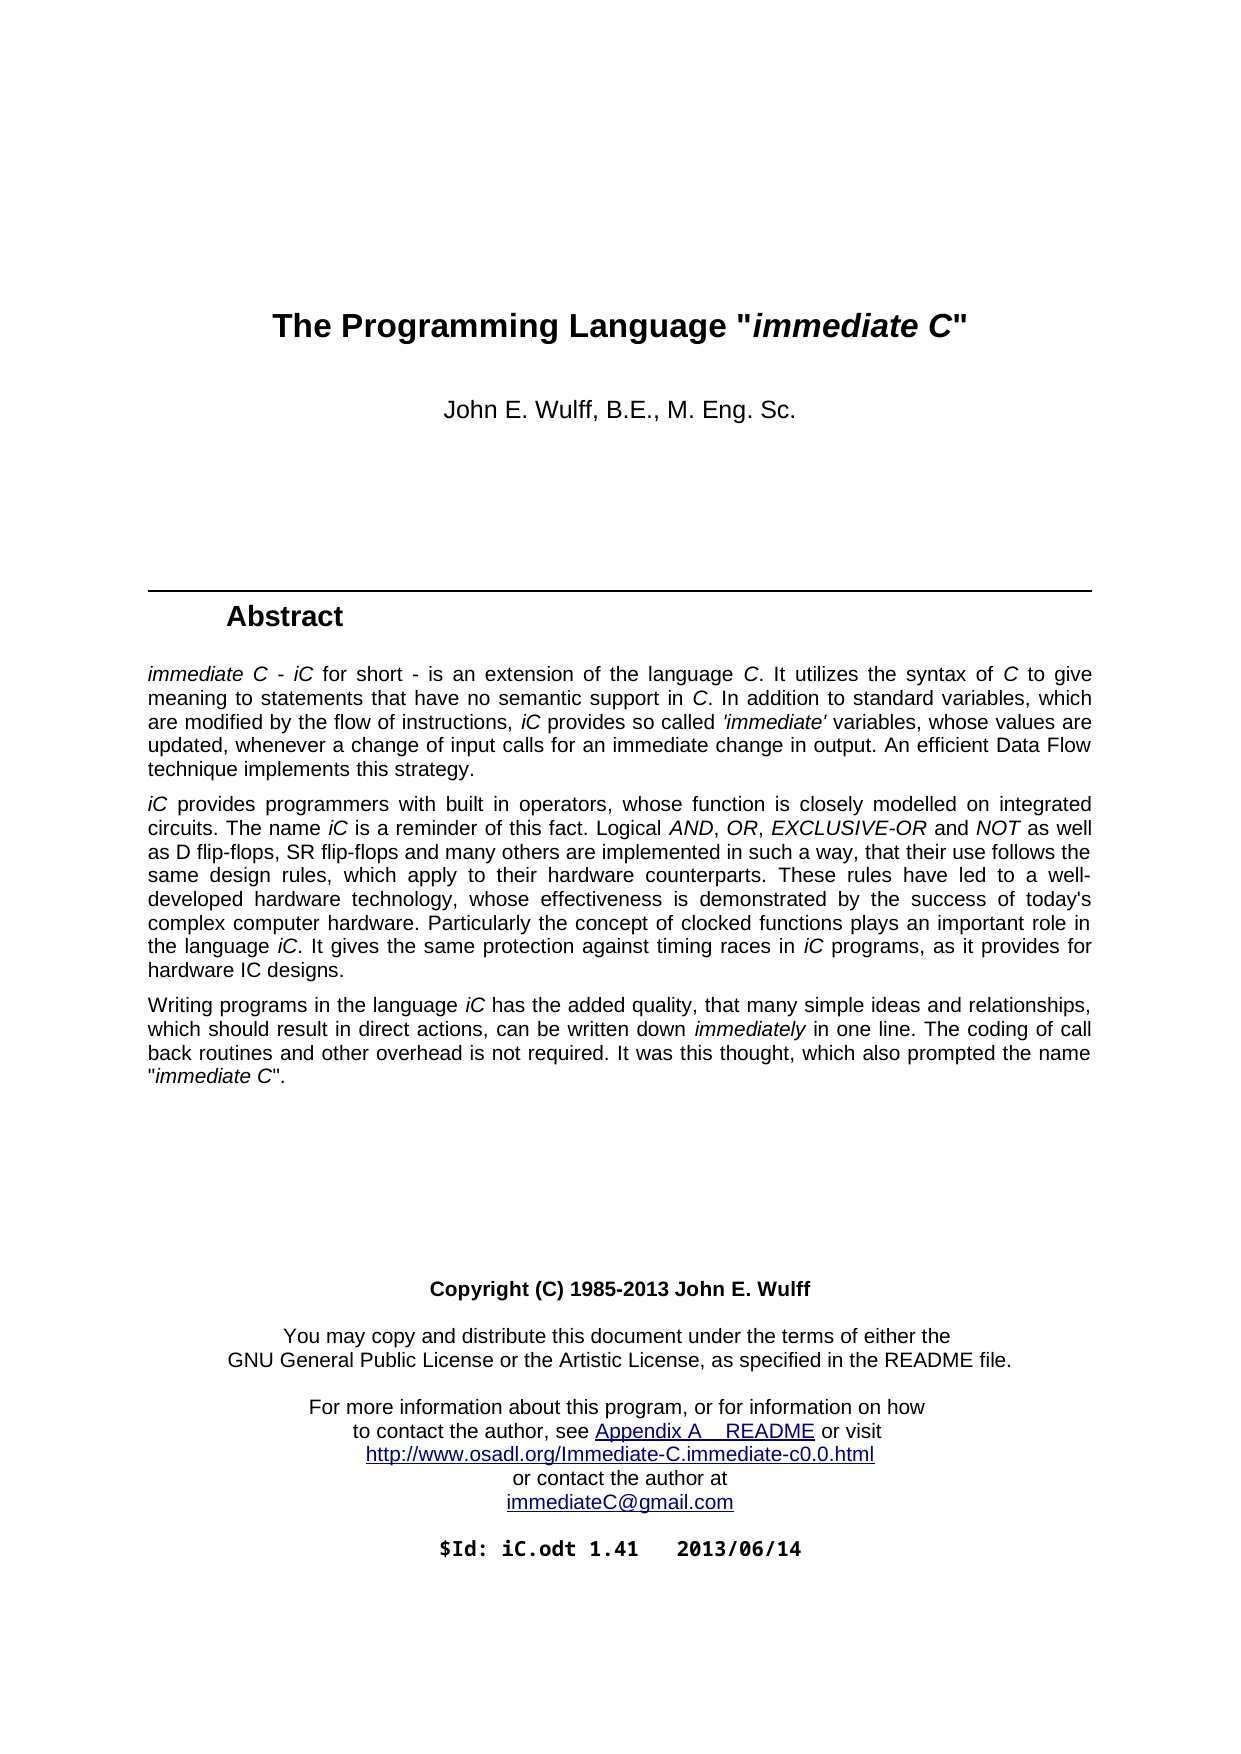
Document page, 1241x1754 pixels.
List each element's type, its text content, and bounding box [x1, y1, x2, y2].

text or contact the author at [148, 1467, 1092, 1490]
text iC provides programmers with built in operators, whose function is closely modelled on integrated circuits. The name iC is a reminder of this fact. Logical AND, OR, EXCLUSIVE-OR and NOT as well as D flip-flops, SR flip-flops and many others are implemented in such a way, that their use follows the same design rules, which apply to their hardware counterparts. These rules have led to a well-developed hardware technology, whose effectiveness is demonstrated by the success of today's complex computer hardware. Particularly the concept of clocked functions plays an important role in the language iC. It gives the same protection against timing races in iC programs, as it provides for hardware IC designs. [148, 793, 1092, 982]
text to contact the author, see Appendix A README or visit [148, 1419, 1092, 1443]
text John E. Wulff, B.E., M. Eng. Sc. [148, 396, 1092, 424]
text http://www.osadl.org/Immediate-C.immediate-c0.0.html [148, 1443, 1092, 1467]
text $Id: iC.odt 1.41 2013/06/14 [148, 1537, 1092, 1561]
text immediateC@gmail.com [148, 1490, 1092, 1514]
text For more information about this program, or for information on how [148, 1396, 1092, 1419]
text The Programming Language "immediate C" [148, 307, 1092, 344]
text Copyright (C) 1985-2013 John E. Wulff [148, 1277, 1092, 1301]
text Writing programs in the language iC has the added quality, that many simple ideas and relationships, which should result in direct actions, can be written down immediately in one line. The coding of call back routines and other overhead is not required. It was this thought, which also prompted the name "immediate C". [148, 994, 1092, 1088]
text immediate C - iC for short - is an extension of the language C. It utilizes the syntax of C to give meaning to statements that have no semantic support in C. In addition to standard variables, which are modified by the flow of instructions, iC provides so called 'immediate' variables, whose values are updated, whenever a change of input calls for an immediate change in output. An efficient Data Flow technique implements this strategy. [148, 663, 1092, 781]
text You may copy and distribute this document under the terms of either the [148, 1325, 1092, 1348]
subtitle Abstract [148, 592, 1092, 639]
text GNU General Public License or the Artistic License, as specified in the README file. [148, 1348, 1092, 1372]
